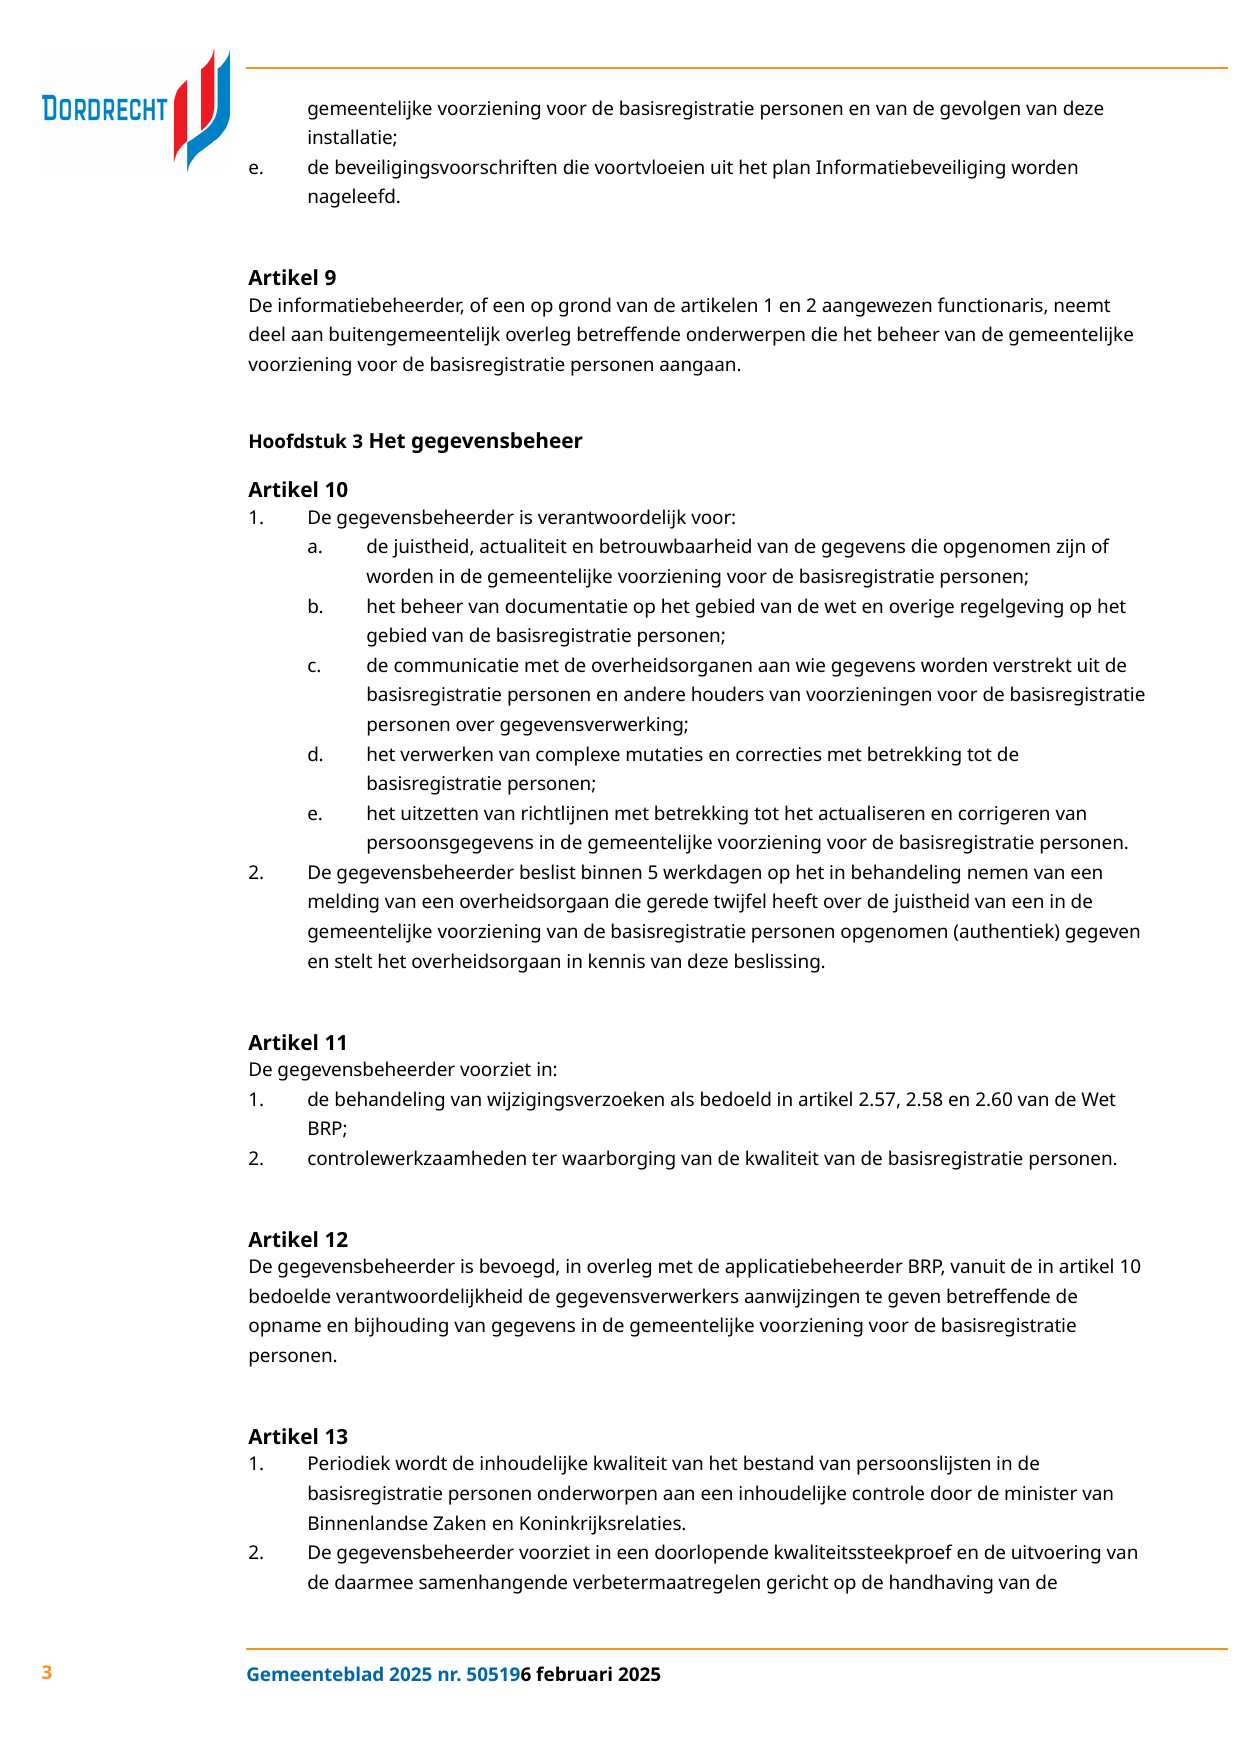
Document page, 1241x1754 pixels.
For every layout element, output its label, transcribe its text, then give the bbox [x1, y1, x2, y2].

list De gegevensbeheerder is verantwoordelijk voor: [248, 504, 1152, 530]
list de communicatie met de overheidsorganen aan wie gegevens worden verstrekt uit de basisregistratie personen en andere houders van voorzieningen voor de basisregistratie personen over gegevensverwerking; [307, 652, 1152, 737]
text De informatiebeheerder, of een op grond van de artikelen 1 en 2 aangewezen functionaris, neemt deel aan buitengemeentelijk overleg betreffende onderwerpen die het beheer van de gemeentelijke voorziening voor de basisregistratie personen aangaan. [248, 292, 1152, 377]
text Artikel 11 [248, 1028, 1152, 1056]
list de behandeling van wijzigingsverzoeken als bedoeld in artikel 2.57, 2.58 en 2.60 van de Wet BRP; [248, 1086, 1152, 1141]
list het verwerken van complexe mutaties en correcties met betrekking tot de basisregistratie personen; [307, 741, 1152, 796]
list de beveiligingsvoorschriften die voortvloeien uit het plan Informatiebeveiliging worden nageleefd. [248, 154, 1152, 209]
text Hoofdstuk 3 Het gegevensbeheer [248, 426, 1152, 455]
text De gegevensbeheerder voorziet in: [248, 1056, 1152, 1082]
list het beheer van documentatie op het gebied van de wet en overige regelgeving op het gebied van de basisregistratie personen; [307, 593, 1152, 648]
list De gegevensbeheerder voorziet in een doorlopende kwaliteitssteekproef en de uitvoering van de daarmee samenhangende verbetermaatregelen gericht op de handhaving van de [248, 1539, 1152, 1595]
text Artikel 12 [248, 1225, 1152, 1253]
text De gegevensbeheerder is bevoegd, in overleg met de applicatiebeheerder BRP, vanuit de in artikel 10 bedoelde verantwoordelijkheid de gegevensverwerkers aanwijzingen te geven betreffende de opname en bijhouding van gegevens in de gemeentelijke voorziening voor de basisregistratie personen. [248, 1253, 1152, 1368]
text Artikel 9 [248, 263, 1152, 292]
text Artikel 13 [248, 1422, 1152, 1451]
list gemeentelijke voorziening voor de basisregistratie personen en van de gevolgen van deze installatie; [248, 95, 1152, 150]
list de juistheid, actualiteit en betrouwbaarheid van de gegevens die opgenomen zijn of worden in de gemeentelijke voorziening voor de basisregistratie personen; [307, 534, 1152, 589]
list het uitzetten van richtlijnen met betrekking tot het actualiseren en corrigeren van persoonsgegevens in de gemeentelijke voorziening voor de basisregistratie personen. [307, 800, 1152, 855]
list controlewerkzaamheden ter waarborging van de kwaliteit van de basisregistratie personen. [248, 1145, 1152, 1171]
text Artikel 10 [248, 476, 1152, 504]
list Periodiek wordt de inhoudelijke kwaliteit van het bestand van persoonslijsten in de basisregistratie personen onderworpen aan een inhoudelijke controle door de minister van Binnenlandse Zaken en Koninkrijksrelaties. [248, 1451, 1152, 1536]
picture [41, 47, 231, 172]
list De gegevensbeheerder beslist binnen 5 werkdagen op het in behandeling nemen van een melding van een overheidsorgaan die gerede twijfel heeft over de juistheid van een in de gemeentelijke voorziening van de basisregistratie personen opgenomen (authentiek) gegeven en stelt het overheidsorgaan in kennis van deze beslissing. [248, 859, 1152, 973]
